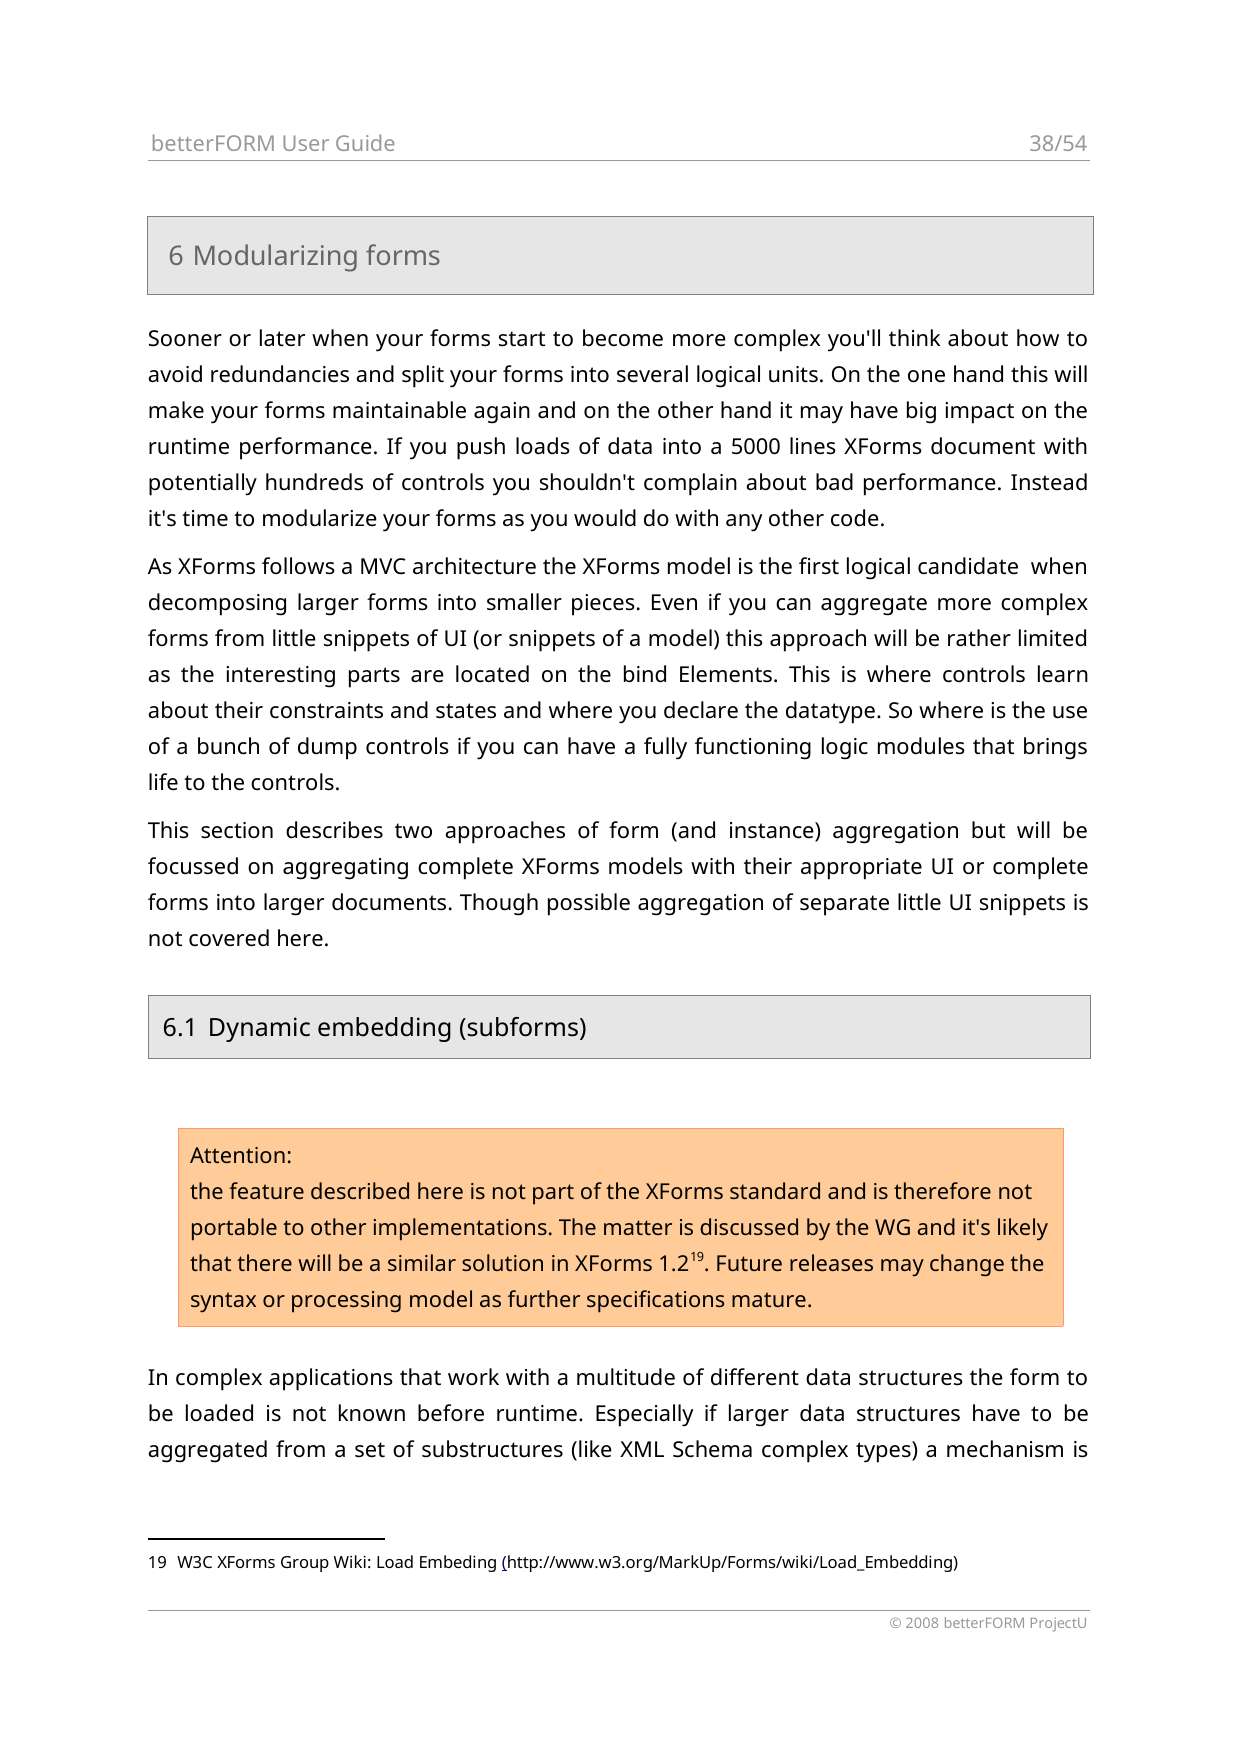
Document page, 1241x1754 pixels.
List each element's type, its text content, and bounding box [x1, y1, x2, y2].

text Sooner or later when your forms start to become more complex you'll think about how to avoid redundancies and split your forms into several logical units. On the one hand this will make your forms maintainable again and on the other hand it may have big impact on the runtime performance. If you push loads of data into a 5000 lines XForms document with potentially hundreds of controls you shouldn't complain about bad performance. Instead it's time to modularize your forms as you would do with any other code. [148, 323, 1090, 533]
text In complex applications that work with a multitude of different data structures the form to be loaded is not known before runtime. Especially if larger data structures have to be aggregated from a set of substructures (like XML Schema complex types) a mechanism is [148, 1362, 1090, 1464]
subtitle Dynamic embedding (subforms) [149, 996, 1090, 1058]
text This section describes two approaches of form (and instance) aggregation but will be focussed on aggregating complete XForms models with their appropriate UI or complete forms into larger documents. Though possible aggregation of separate little UI snippets is not covered here. [148, 815, 1090, 953]
text Attention: the feature described here is not part of the XForms standard and is therefore not portable to other implementations. The matter is discussed by the WG and it's likely that there will be a similar solution in XForms 1.2. Future releases may change the syntax or processing model as further specifications mature. [179, 1129, 1063, 1326]
text As XForms follows a MVC architecture the XForms model is the first logical candidate when decomposing larger forms into smaller pieces. Even if you can aggregate more complex forms from little snippets of UI (or snippets of a model) this approach will be rather limited as the interesting parts are located on the bind Elements. This is where controls learn about their constraints and states and where you declare the datatype. So where is the use of a bunch of dump controls if you can have a fully functioning logic modules that brings life to the controls. [148, 551, 1090, 797]
text W3C XForms Group Wiki: Load Embeding (http://www.w3.org/MarkUp/Forms/wiki/Load_Embedding) [148, 1551, 1093, 1574]
subtitle Modularizing forms [148, 217, 1093, 294]
